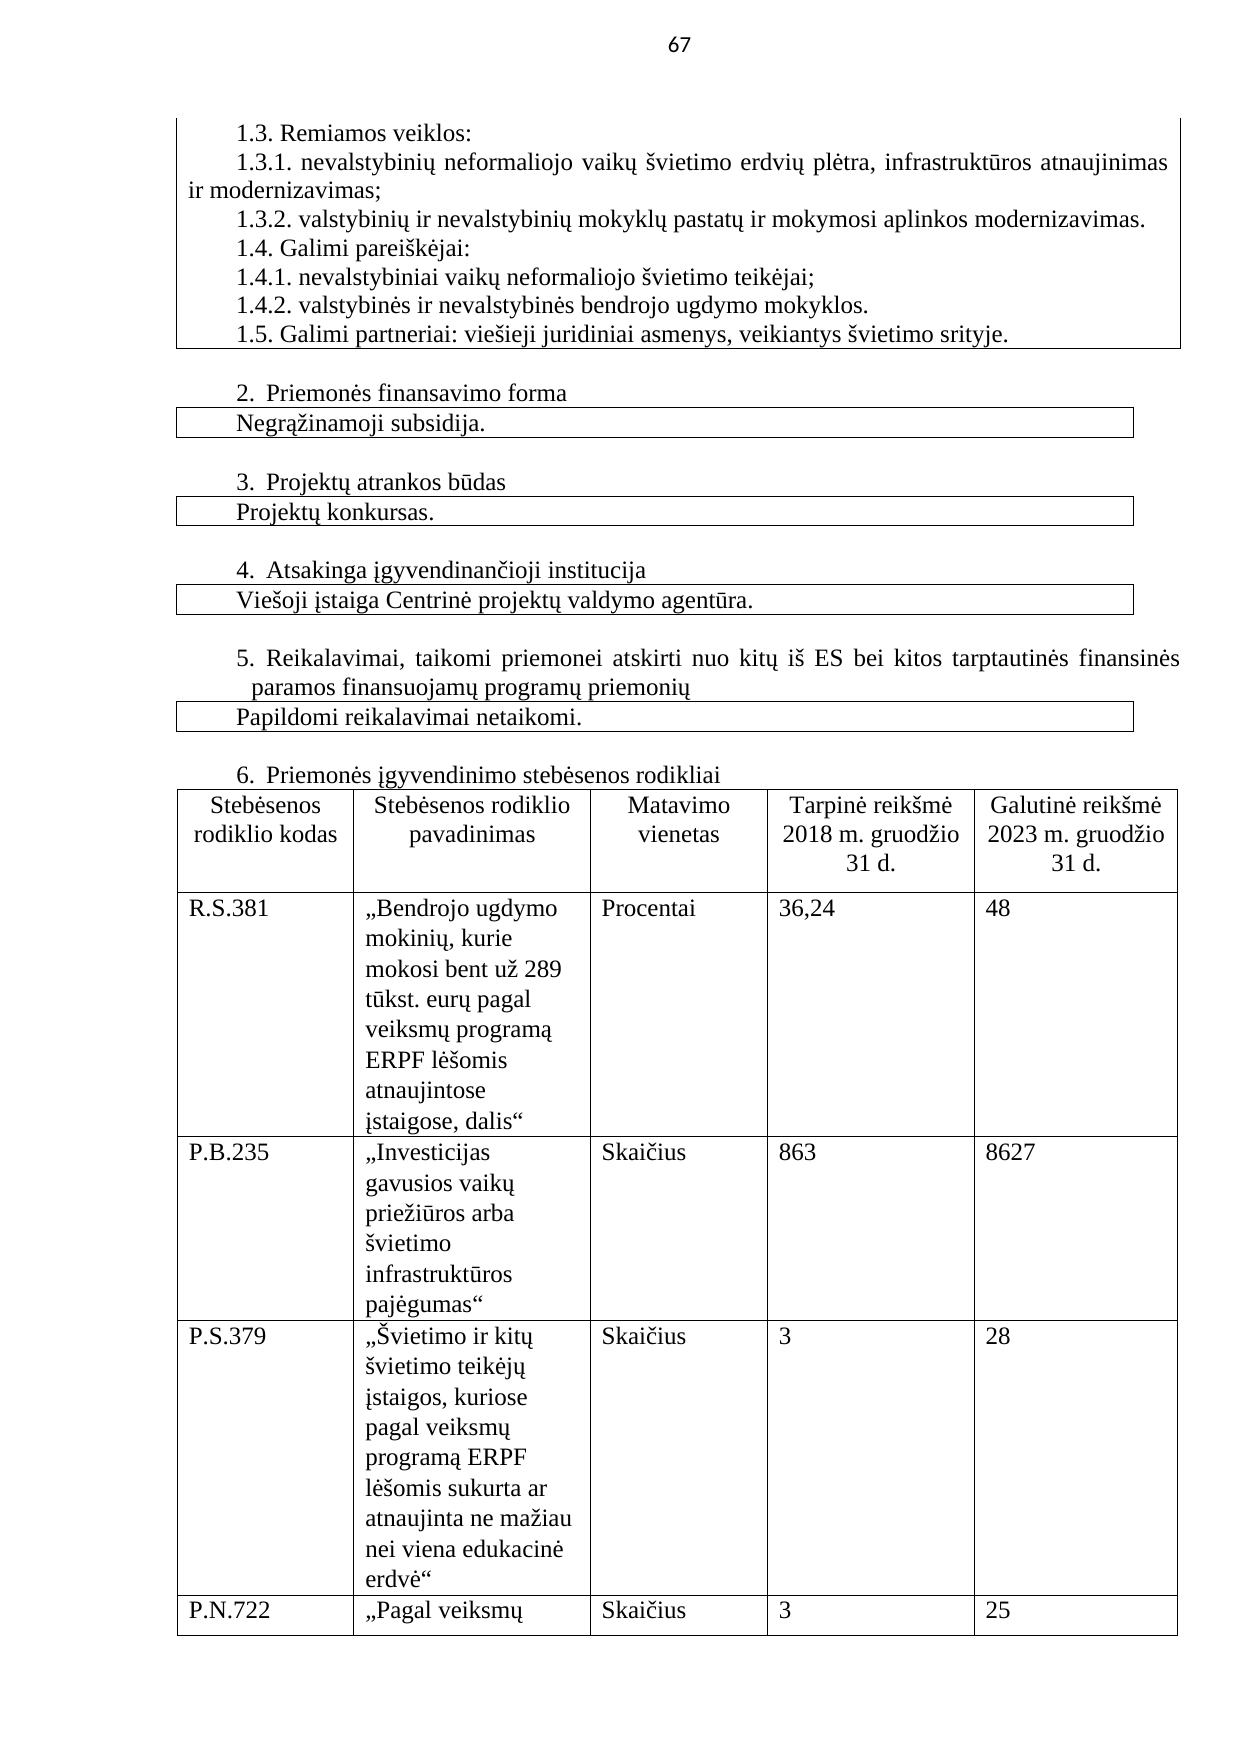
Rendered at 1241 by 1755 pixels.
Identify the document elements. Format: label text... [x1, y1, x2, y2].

table_header Galutinė reikšmė 2023 m. gruodžio 31 d. [975, 790, 1177, 892]
table_cell Procentai [591, 893, 767, 1136]
table_cell 863 [768, 1137, 974, 1320]
text 2. Priemonės finansavimo forma [236, 378, 1181, 407]
table_cell 8627 [975, 1137, 1177, 1320]
table_cell 1.4. Galimi pareiškėjai: 1.4.1. nevalstybiniai vaikų neformaliojo švietimo teikėjai; 1.4.2. valstybinės ir nevalstybinės bendrojo ugdymo mokyklos. [177, 233, 1180, 319]
table_header Matavimo vienetas [591, 790, 767, 892]
table_cell 1.3. Remiamos veiklos: 1.3.1. nevalstybinių neformaliojo vaikų švietimo erdvių plėtra, infrastruktūros atnaujinimas ir modernizavimas; 1.3.2. valstybinių ir nevalstybinių mokyklų pastatų ir mokymosi aplinkos modernizavimas. [177, 118, 1180, 233]
table_cell „Švietimo ir kitų švietimo teikėjų įstaigos, kuriose pagal veiksmų programą ERPF lėšomis sukurta ar atnaujinta ne mažiau nei viena edukacinė erdvė“ [354, 1321, 590, 1594]
text 3. Projektų atrankos būdas [236, 467, 1181, 496]
text 5. Reikalavimai, taikomi priemonei atskirti nuo kitų iš ES bei kitos tarptautinės finansinės paramos finansuojamų programų priemonių [236, 643, 1181, 701]
table_cell P.B.235 [178, 1137, 353, 1320]
table_header Stebėsenos rodiklio kodas [178, 790, 353, 892]
table_cell 48 [975, 893, 1177, 1136]
table_cell R.S.381 [178, 893, 353, 1136]
text 4. Atsakinga įgyvendinančioji institucija [236, 555, 1181, 584]
table_cell Skaičius [591, 1321, 767, 1594]
table_cell „Bendrojo ugdymo mokinių, kurie mokosi bent už 289 tūkst. eurų pagal veiksmų programą ERPF lėšomis atnaujintose įstaigose, dalis“ [354, 893, 590, 1136]
table_cell 28 [975, 1321, 1177, 1594]
table_header Negrąžinamoji subsidija. [177, 408, 1133, 437]
table_header Projektų konkursas. [177, 497, 1133, 525]
table_cell P.S.379 [178, 1321, 353, 1594]
table_cell P.N.722 [178, 1596, 353, 1635]
text 6. Priemonės įgyvendinimo stebėsenos rodikliai [177, 761, 1181, 789]
table_cell 25 [975, 1596, 1177, 1635]
table_header Viešoji įstaiga Centrinė projektų valdymo agentūra. [177, 585, 1133, 614]
table_cell 3 [768, 1596, 974, 1635]
table_header Papildomi reikalavimai netaikomi. [177, 702, 1133, 731]
table_cell 1.5. Galimi partneriai: viešieji juridiniai asmenys, veikiantys švietimo srityje. [177, 319, 1180, 348]
table_cell „Pagal veiksmų [354, 1596, 590, 1635]
table_header Tarpinė reikšmė 2018 m. gruodžio 31 d. [768, 790, 974, 892]
table_cell „Investicijas gavusios vaikų priežiūros arba švietimo infrastruktūros pajėgumas“ [354, 1137, 590, 1320]
table_header Stebėsenos rodiklio pavadinimas [354, 790, 590, 892]
table_cell Skaičius [591, 1596, 767, 1635]
table_cell 36,24 [768, 893, 974, 1136]
table_cell 3 [768, 1321, 974, 1594]
table_cell Skaičius [591, 1137, 767, 1320]
